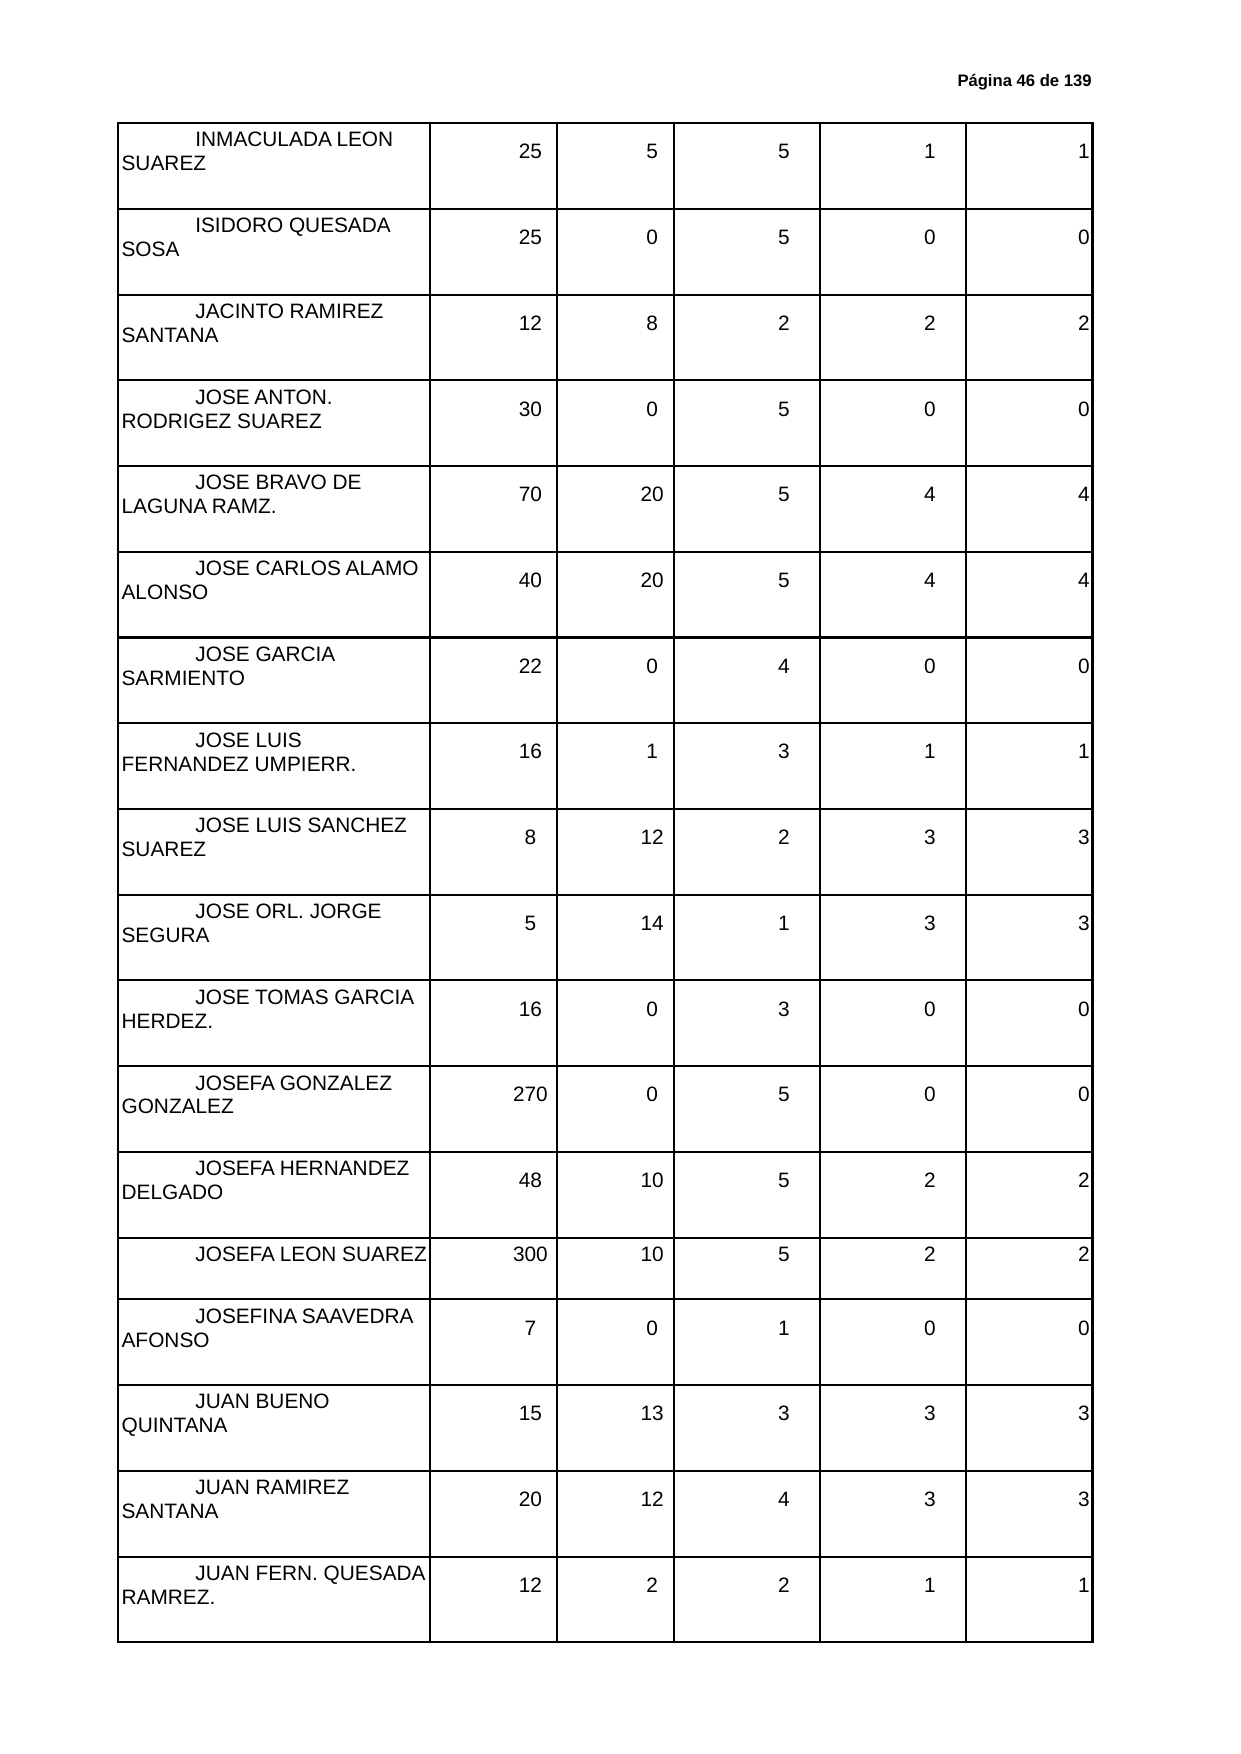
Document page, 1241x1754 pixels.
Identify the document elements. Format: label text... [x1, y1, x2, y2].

table_cell 12 [558, 810, 673, 894]
table_cell JUAN BUENO QUINTANA [119, 1386, 429, 1470]
table_cell 3 [821, 1386, 965, 1470]
table_cell 5 [431, 896, 556, 979]
table_cell 0 [821, 381, 965, 465]
table_cell 2 [967, 296, 1091, 379]
table_cell JOSE BRAVO DE LAGUNA RAMZ. [119, 467, 429, 551]
table_cell JOSEFA GONZALEZ GONZALEZ [119, 1067, 429, 1151]
table_cell 12 [558, 1472, 673, 1556]
table_cell 0 [821, 981, 965, 1065]
table_cell 1 [821, 1558, 965, 1641]
table_cell 2 [558, 1558, 673, 1641]
table_cell 1 [967, 1558, 1091, 1641]
table_cell 40 [431, 553, 556, 636]
table_cell ISIDORO QUESADA SOSA [119, 210, 429, 293]
table_cell 1 [821, 124, 965, 208]
table_cell 3 [967, 1386, 1091, 1470]
table_cell 4 [675, 639, 819, 722]
table_cell JOSEFA LEON SUAREZ [119, 1239, 429, 1298]
table_cell 0 [967, 210, 1091, 293]
table_cell JOSE GARCIA SARMIENTO [119, 639, 429, 722]
table_cell 70 [431, 467, 556, 551]
table_cell 0 [558, 1067, 673, 1151]
table_cell 8 [431, 810, 556, 894]
table_cell 12 [431, 296, 556, 379]
table_cell 3 [967, 810, 1091, 894]
table_cell 20 [558, 467, 673, 551]
table_cell 5 [675, 210, 819, 293]
table_cell JUAN RAMIREZ SANTANA [119, 1472, 429, 1556]
table_cell 1 [967, 124, 1091, 208]
table_cell 22 [431, 639, 556, 722]
table_cell 2 [821, 296, 965, 379]
table_cell 0 [967, 381, 1091, 465]
table_cell 7 [431, 1300, 556, 1384]
table_cell 5 [558, 124, 673, 208]
table_cell 3 [675, 724, 819, 808]
table_cell JOSE CARLOS ALAMO ALONSO [119, 553, 429, 636]
table_cell 25 [431, 124, 556, 208]
table_cell 4 [821, 553, 965, 636]
table_cell JOSE LUIS SANCHEZ SUAREZ [119, 810, 429, 894]
table_cell 8 [558, 296, 673, 379]
table_cell 1 [675, 1300, 819, 1384]
table_cell JOSEFA HERNANDEZ DELGADO [119, 1153, 429, 1237]
table_cell 3 [821, 1472, 965, 1556]
table_cell 0 [967, 639, 1091, 722]
table_cell 14 [558, 896, 673, 979]
table_cell 3 [821, 810, 965, 894]
table_cell 4 [675, 1472, 819, 1556]
table_cell 30 [431, 381, 556, 465]
table_cell 0 [558, 381, 673, 465]
table_cell 3 [821, 896, 965, 979]
table_cell 0 [558, 639, 673, 722]
table_cell 2 [967, 1153, 1091, 1237]
table_cell 270 [431, 1067, 556, 1151]
table_cell JOSE ORL. JORGE SEGURA [119, 896, 429, 979]
table_cell 20 [431, 1472, 556, 1556]
table_cell 0 [967, 981, 1091, 1065]
table_cell 2 [675, 810, 819, 894]
table_cell 0 [558, 210, 673, 293]
table_cell 0 [558, 1300, 673, 1384]
table_cell 15 [431, 1386, 556, 1470]
table_cell 12 [431, 1558, 556, 1641]
table_cell 20 [558, 553, 673, 636]
table_cell 5 [675, 1067, 819, 1151]
table_cell 13 [558, 1386, 673, 1470]
table_cell 4 [967, 467, 1091, 551]
table_cell 16 [431, 981, 556, 1065]
table_cell JOSE TOMAS GARCIA HERDEZ. [119, 981, 429, 1065]
table_cell 2 [675, 1558, 819, 1641]
table_cell 16 [431, 724, 556, 808]
table_cell 1 [558, 724, 673, 808]
table_cell 0 [821, 1300, 965, 1384]
table_cell 5 [675, 1239, 819, 1298]
table_cell 3 [967, 896, 1091, 979]
table_cell JOSE LUIS FERNANDEZ UMPIERR. [119, 724, 429, 808]
table_cell 0 [558, 981, 673, 1065]
table_cell 3 [675, 1386, 819, 1470]
table_cell 1 [967, 724, 1091, 808]
table_cell 0 [967, 1067, 1091, 1151]
table_cell 0 [821, 1067, 965, 1151]
table_cell 4 [821, 467, 965, 551]
table_cell INMACULADA LEON SUAREZ [119, 124, 429, 208]
table_cell 3 [675, 981, 819, 1065]
table_cell 48 [431, 1153, 556, 1237]
table_cell 2 [675, 296, 819, 379]
table_cell 5 [675, 381, 819, 465]
table_cell 2 [821, 1153, 965, 1237]
table_cell 300 [431, 1239, 556, 1298]
table_cell 25 [431, 210, 556, 293]
table_cell 0 [967, 1300, 1091, 1384]
table_cell 3 [967, 1472, 1091, 1556]
table_cell 5 [675, 124, 819, 208]
table_cell 2 [821, 1239, 965, 1298]
table_cell JOSE ANTON. RODRIGEZ SUAREZ [119, 381, 429, 465]
table_cell 5 [675, 1153, 819, 1237]
table_cell 5 [675, 553, 819, 636]
table_cell 5 [675, 467, 819, 551]
table_cell 1 [675, 896, 819, 979]
table_cell 0 [821, 210, 965, 293]
table_cell 0 [821, 639, 965, 722]
table_cell JACINTO RAMIREZ SANTANA [119, 296, 429, 379]
table_cell 10 [558, 1153, 673, 1237]
table_cell 1 [821, 724, 965, 808]
table_cell JUAN FERN. QUESADA RAMREZ. [119, 1558, 429, 1641]
table_cell 2 [967, 1239, 1091, 1298]
table_cell 4 [967, 553, 1091, 636]
table_cell 10 [558, 1239, 673, 1298]
table_cell JOSEFINA SAAVEDRA AFONSO [119, 1300, 429, 1384]
